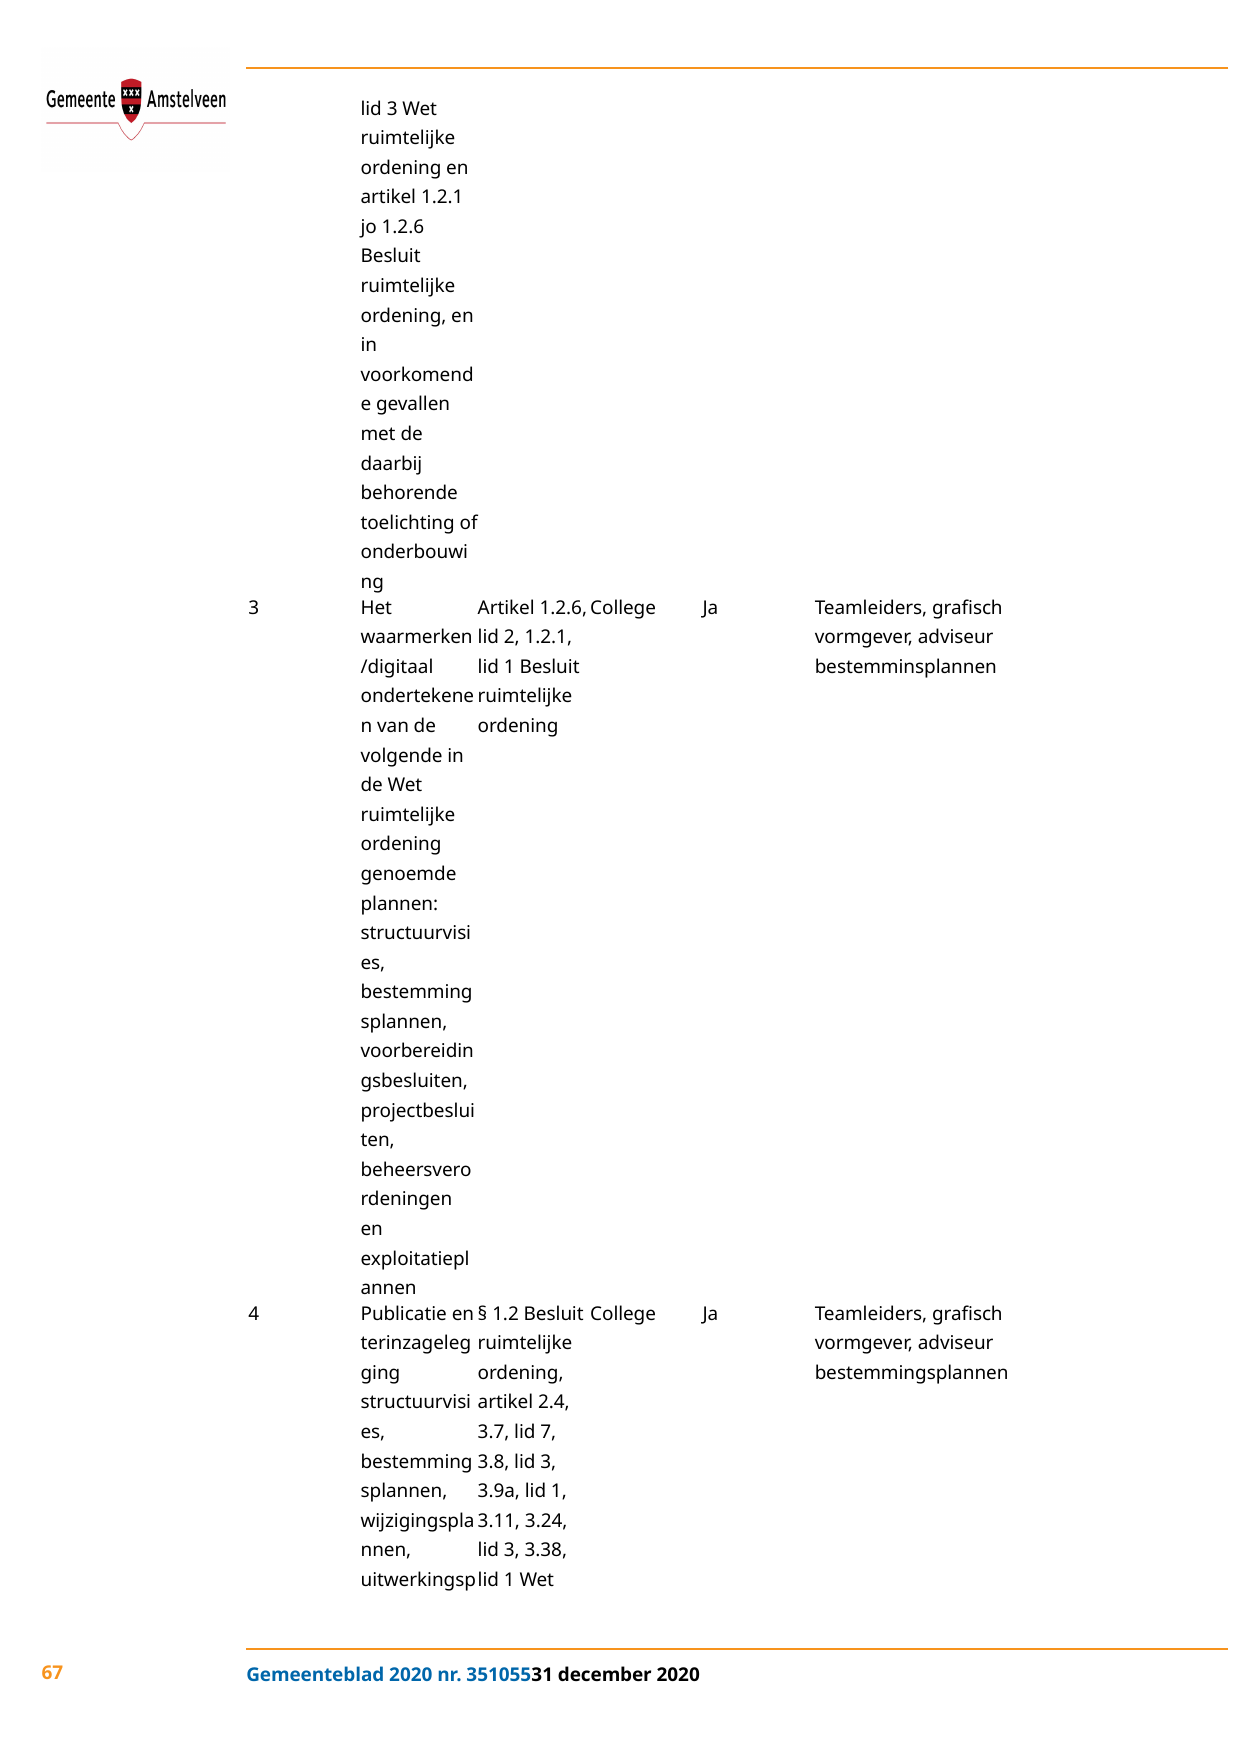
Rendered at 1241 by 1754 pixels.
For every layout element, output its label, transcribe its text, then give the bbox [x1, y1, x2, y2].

table_cell College [590, 594, 702, 1300]
table_cell § 1.2 Besluit ruimtelijke ordening, artikel 2.4, 3.7, lid 7, 3.8, lid 3, 3.9a, lid 1, 3.11, 3.24, lid 3, 3.38, lid 1 Wet [478, 1300, 590, 1592]
table_cell Artikel 1.2.6, lid 2, 1.2.1, lid 1 Besluit ruimtelijke ordening [478, 594, 590, 1300]
table_cell [1039, 594, 1152, 1300]
table_cell [702, 95, 814, 594]
table_cell Publicatie en terinzagelegging structuurvisies, bestemmingsplannen, wijzigingsplannen, uitwerkingsp [360, 1300, 477, 1592]
table_cell [1039, 95, 1152, 594]
table_cell Ja [702, 594, 814, 1300]
table_cell [815, 95, 1039, 594]
table_cell lid 3 Wet ruimtelijke ordening en artikel 1.2.1 jo 1.2.6 Besluit ruimtelijke ordening, en in voorkomende gevallen met de daarbij behorende toelichting of onderbouwing [360, 95, 477, 594]
table_cell [1039, 1300, 1152, 1592]
table_cell Ja [702, 1300, 814, 1592]
table_cell [590, 95, 702, 594]
table_cell Het waarmerken/digitaal ondertekenen van de volgende in de Wet ruimtelijke ordening genoemde plannen: structuurvisies, bestemmingsplannen, voorbereidingsbesluiten, projectbesluiten, beheersverordeningen en exploitatieplannen [360, 594, 477, 1300]
table_cell [248, 95, 360, 594]
table_cell Teamleiders, grafisch vormgever, adviseur bestemminsplannen [815, 594, 1039, 1300]
table_cell 3 [248, 594, 360, 1300]
picture [41, 47, 231, 172]
table_cell [478, 95, 590, 594]
table_cell Teamleiders, grafisch vormgever, adviseur bestemmingsplannen [815, 1300, 1039, 1592]
table_cell College [590, 1300, 702, 1592]
table_cell 4 [248, 1300, 360, 1592]
